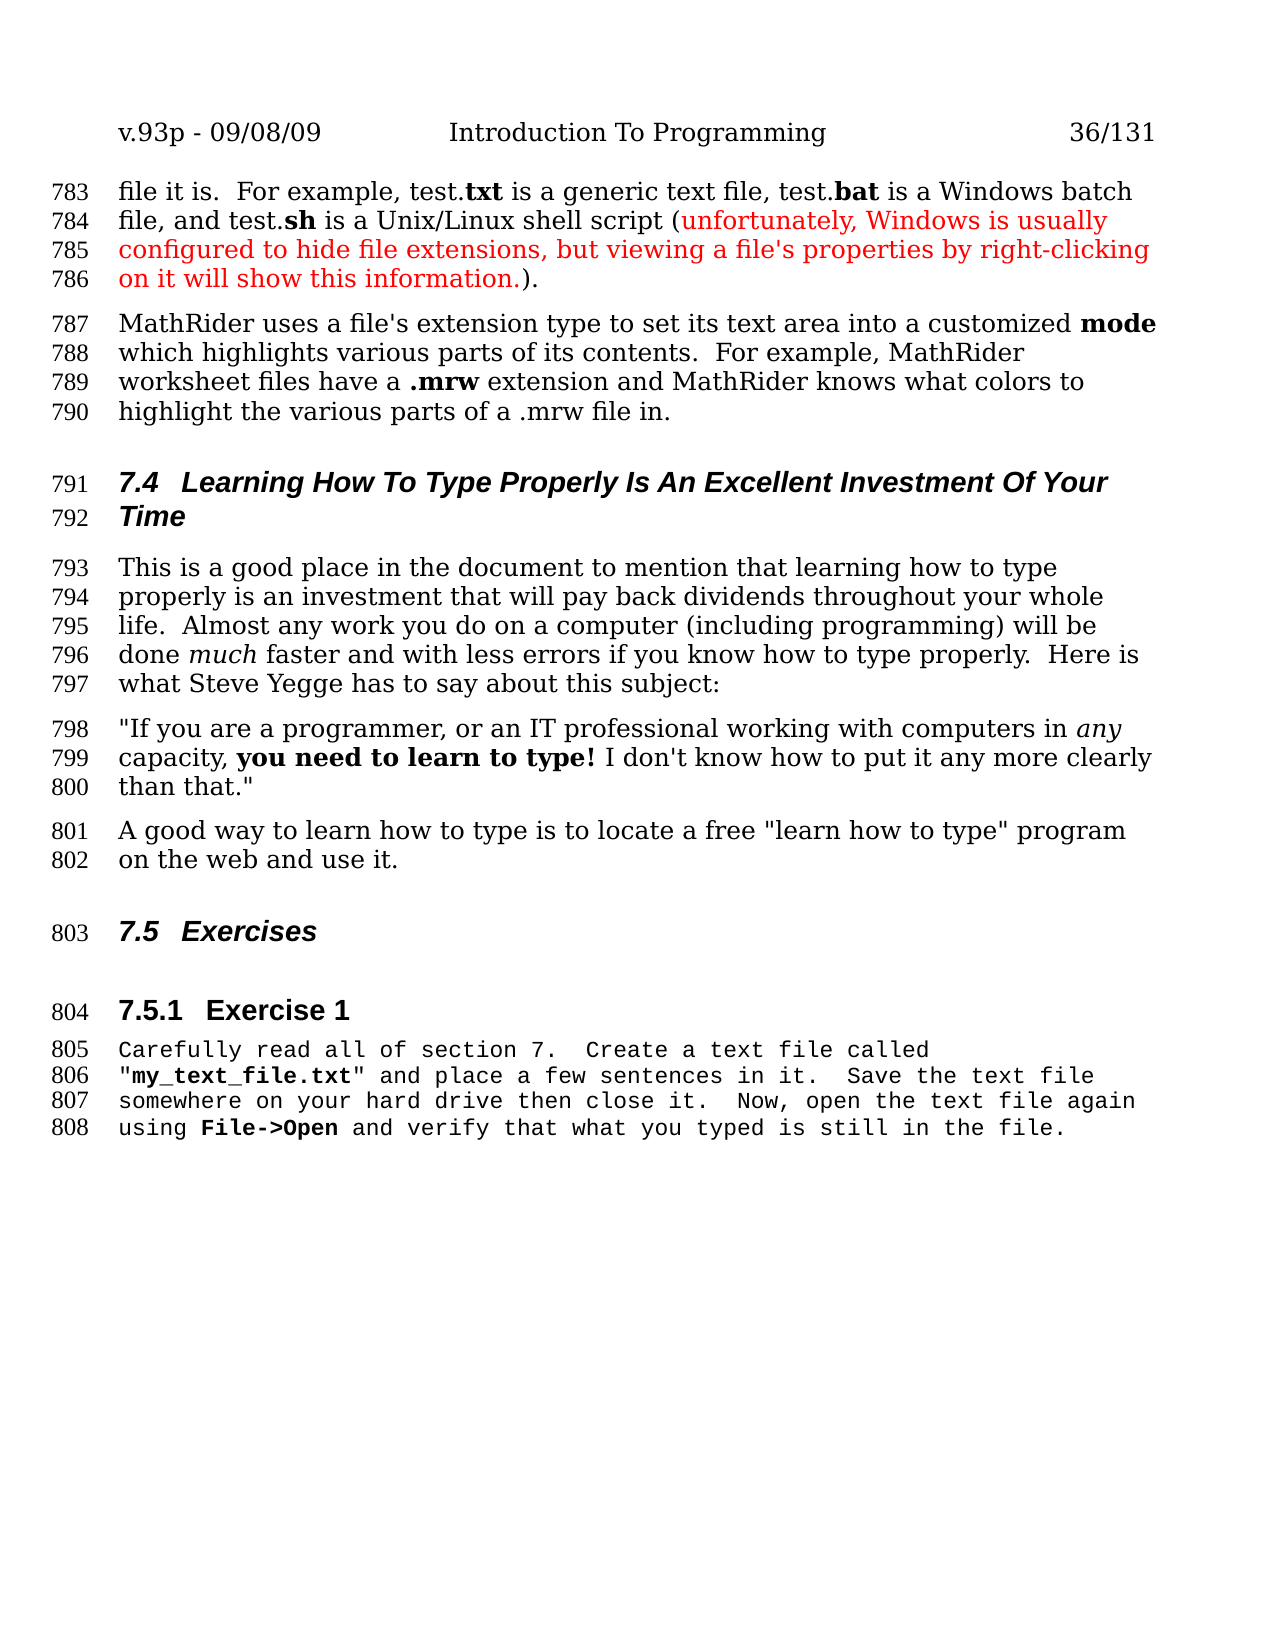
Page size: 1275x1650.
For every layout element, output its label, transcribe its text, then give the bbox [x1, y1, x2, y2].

text This is a good place in the document to mention that learning how to type properly is an investment that will pay back dividends throughout your whole life. Almost any work you do on a computer (including programming) will be done much faster and with less errors if you know how to type properly. Here is what Steve Yegge has to say about this subject: [118, 553, 1157, 699]
text MathRider uses a file's extension type to set its text area into a customized mode which highlights various parts of its contents. For example, MathRider worksheet files have a .mrw extension and MathRider knows what colors to highlight the various parts of a .mrw file in. [118, 309, 1157, 426]
text A good way to learn how to type is to locate a free "learn how to type" program on the web and use it. [118, 817, 1157, 875]
subtitle Exercises [118, 914, 1157, 947]
text file it is. For example, test.txt is a generic text file, test.bat is a Windows batch file, and test.sh is a Unix/Linux shell script (unfortunately, Windows is usually configured to hide file extensions, but viewing a file's properties by right-clicking on it will show this information.). [118, 177, 1157, 294]
text Carefully read all of section 7. Create a text file called "my_text_file.txt" and place a few sentences in it. Save the text file somewhere on your hard drive then close it. Now, open the text file again using File->Open and verify that what you typed is still in the file. [118, 1038, 1157, 1142]
subtitle Exercise 1 [118, 992, 1157, 1026]
subtitle Learning How To Type Properly Is An Excellent Investment Of Your Time [118, 465, 1157, 532]
text "If you are a programmer, or an IT professional working with computers in any capacity, you need to learn to type! I don't know how to put it any more clearly than that." [118, 714, 1157, 802]
